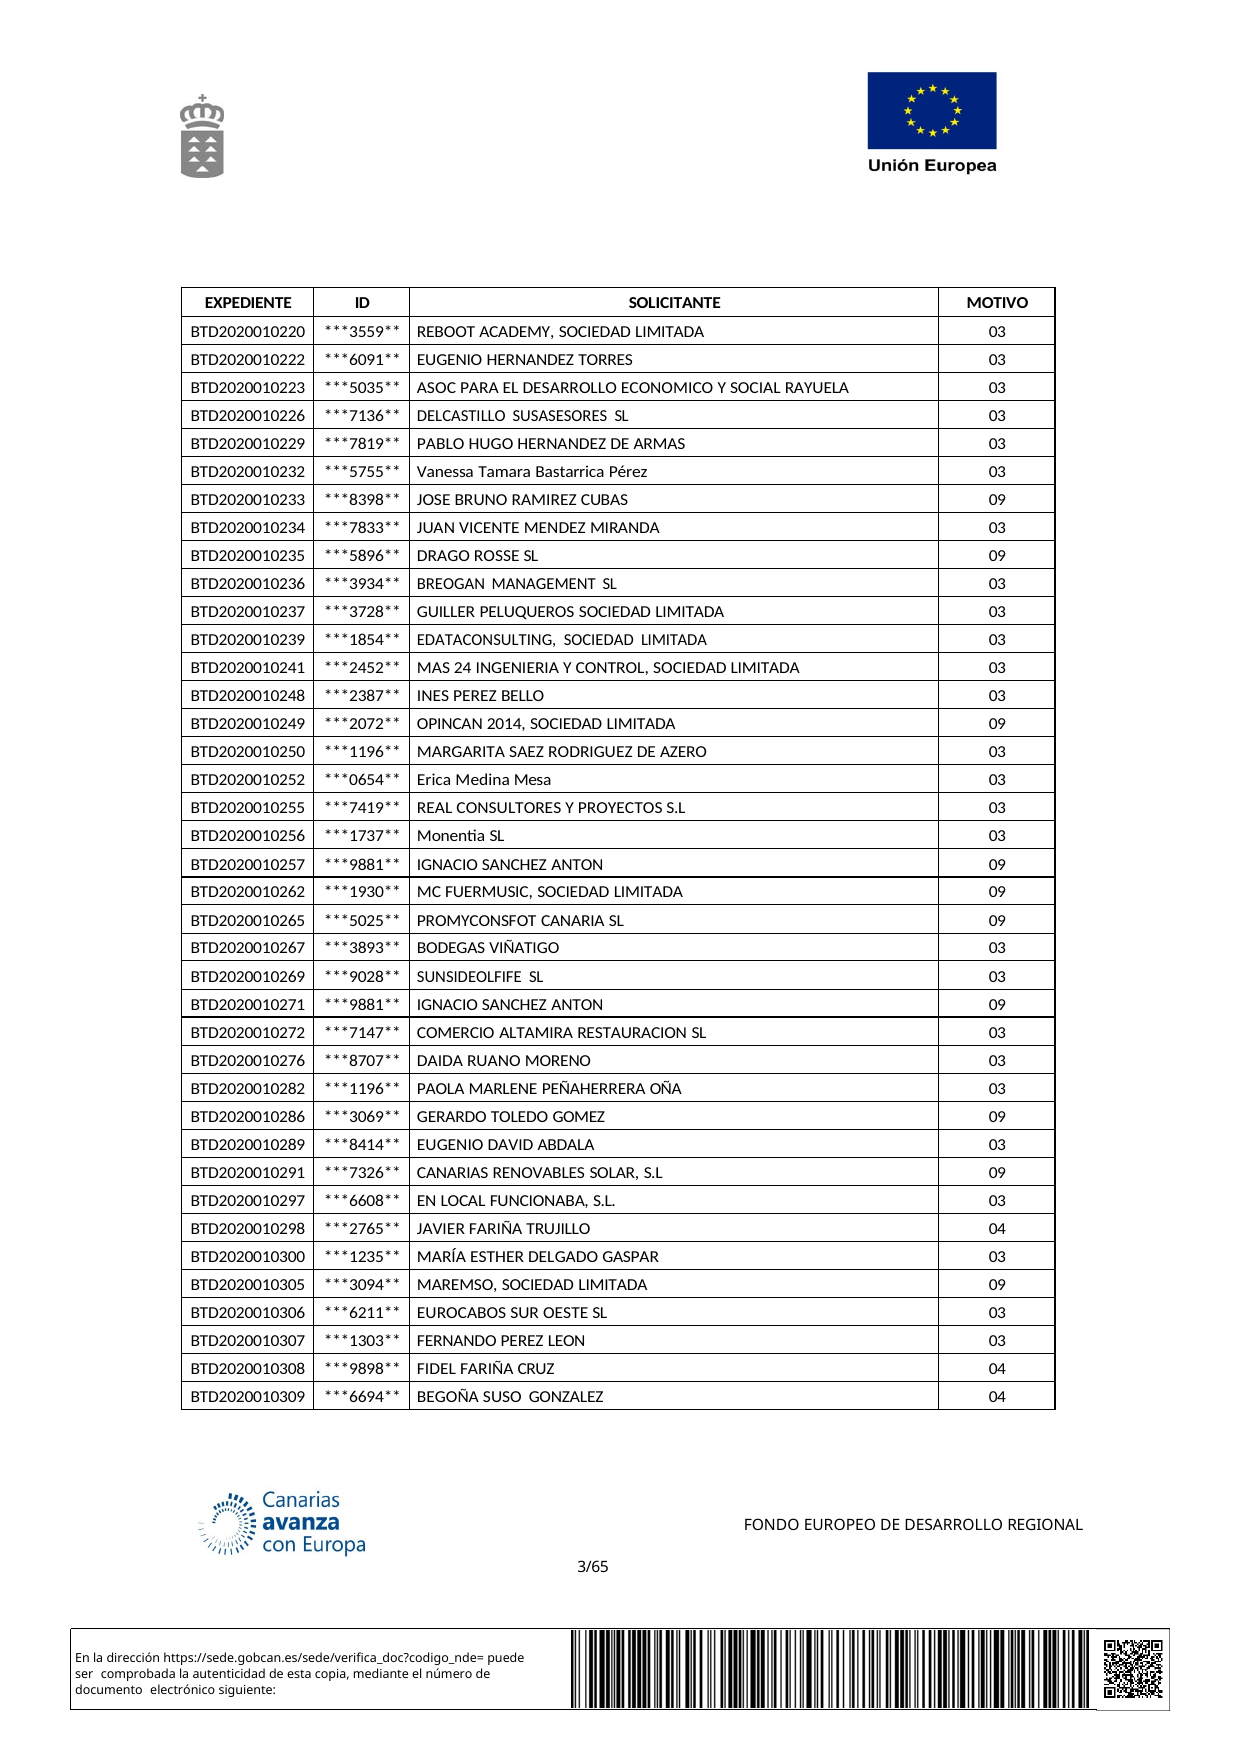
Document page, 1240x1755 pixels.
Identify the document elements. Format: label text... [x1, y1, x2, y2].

table_cell BTD2020010269 [182, 961, 313, 988]
table_cell 03 [939, 1046, 1054, 1072]
table_cell BTD2020010262 [182, 878, 313, 904]
table_cell ***3893** [314, 934, 409, 960]
table_cell BEGOÑA SUSO GONZALEZ [410, 1382, 938, 1409]
table_cell ***3069** [314, 1102, 409, 1128]
table_cell BTD2020010307 [182, 1326, 313, 1353]
table_header ID [314, 288, 409, 316]
table_cell PROMYCONSFOT CANARIA SL [410, 905, 938, 932]
table_cell ***5755** [314, 457, 409, 484]
table_cell BTD2020010229 [182, 429, 313, 456]
table_cell 03 [939, 653, 1054, 680]
table_cell 09 [939, 1158, 1054, 1184]
table_cell IGNACIO SANCHEZ ANTON [410, 849, 938, 876]
table_cell BTD2020010248 [182, 681, 313, 708]
table_cell ***3728** [314, 597, 409, 624]
table_cell 03 [939, 1130, 1054, 1157]
table_cell BTD2020010297 [182, 1186, 313, 1213]
table_cell ***9881** [314, 849, 409, 876]
table_cell 04 [939, 1382, 1054, 1409]
table_cell 03 [939, 934, 1054, 960]
table_cell MARÍA ESTHER DELGADO GASPAR [410, 1242, 938, 1269]
table_cell GUILLER PELUQUEROS SOCIEDAD LIMITADA [410, 597, 938, 624]
table_cell 03 [939, 681, 1054, 708]
table_cell 03 [939, 373, 1054, 400]
table_cell DAIDA RUANO MORENO [410, 1046, 938, 1072]
table_cell BTD2020010250 [182, 737, 313, 764]
table_cell ***5035** [314, 373, 409, 400]
table_cell ***8707** [314, 1046, 409, 1072]
table_cell 03 [939, 961, 1054, 988]
table_cell 09 [939, 878, 1054, 904]
table_cell ***7419** [314, 793, 409, 820]
table_cell ***1930** [314, 878, 409, 904]
table_cell BTD2020010300 [182, 1242, 313, 1269]
table_cell MAS 24 INGENIERIA Y CONTROL, SOCIEDAD LIMITADA [410, 653, 938, 680]
table_cell EN LOCAL FUNCIONABA, S.L. [410, 1186, 938, 1213]
table_cell EDATACONSULTING, SOCIEDAD LIMITADA [410, 625, 938, 652]
table_cell INES PEREZ BELLO [410, 681, 938, 708]
table_cell ***2072** [314, 709, 409, 736]
table_cell BTD2020010272 [182, 1018, 313, 1044]
table_cell REAL CONSULTORES Y PROYECTOS S.L [410, 793, 938, 820]
table_cell BTD2020010239 [182, 625, 313, 652]
table_cell BTD2020010265 [182, 905, 313, 932]
text FONDO EUROPEO DE DESARROLLO REGIONAL [743, 1514, 1181, 1535]
table_cell ***3559** [314, 317, 409, 344]
table_cell ***7326** [314, 1158, 409, 1184]
table_cell ***7819** [314, 429, 409, 456]
table_cell MC FUERMUSIC, SOCIEDAD LIMITADA [410, 878, 938, 904]
table_cell BTD2020010298 [182, 1214, 313, 1241]
table_cell EUGENIO HERNANDEZ TORRES [410, 345, 938, 372]
table_cell JAVIER FARIÑA TRUJILLO [410, 1214, 938, 1241]
table_cell BTD2020010252 [182, 765, 313, 792]
table_cell ***7136** [314, 401, 409, 428]
table_cell BTD2020010222 [182, 345, 313, 372]
table_cell BTD2020010291 [182, 1158, 313, 1184]
table_cell 09 [939, 849, 1054, 876]
table_cell 03 [939, 513, 1054, 540]
table_cell 03 [939, 625, 1054, 652]
table_cell 09 [939, 1102, 1054, 1128]
table_cell PABLO HUGO HERNANDEZ DE ARMAS [410, 429, 938, 456]
table_cell ***7147** [314, 1018, 409, 1044]
table_cell ***5896** [314, 541, 409, 568]
table_cell BTD2020010289 [182, 1130, 313, 1157]
table_cell Monentia SL [410, 821, 938, 848]
table_cell BTD2020010309 [182, 1382, 313, 1409]
table_cell 09 [939, 905, 1054, 932]
table_cell BTD2020010233 [182, 485, 313, 512]
table_cell ***2452** [314, 653, 409, 680]
table_cell COMERCIO ALTAMIRA RESTAURACION SL [410, 1018, 938, 1044]
table_cell BTD2020010220 [182, 317, 313, 344]
table_cell MARGARITA SAEZ RODRIGUEZ DE AZERO [410, 737, 938, 764]
table_cell ***9028** [314, 961, 409, 988]
table_cell ***1737** [314, 821, 409, 848]
table_cell ***0654** [314, 765, 409, 792]
table_cell 09 [939, 541, 1054, 568]
table_cell ***1303** [314, 1326, 409, 1353]
table_cell ***3094** [314, 1270, 409, 1297]
table_cell FERNANDO PEREZ LEON [410, 1326, 938, 1353]
table_cell GERARDO TOLEDO GOMEZ [410, 1102, 938, 1128]
table_cell BTD2020010305 [182, 1270, 313, 1297]
table_cell BTD2020010276 [182, 1046, 313, 1072]
table_header SOLICITANTE [410, 288, 938, 316]
table_cell 09 [939, 709, 1054, 736]
table_cell OPINCAN 2014, SOCIEDAD LIMITADA [410, 709, 938, 736]
table_cell ***9881** [314, 990, 409, 1016]
table_cell JOSE BRUNO RAMIREZ CUBAS [410, 485, 938, 512]
table_cell 03 [939, 317, 1054, 344]
table_cell 03 [939, 765, 1054, 792]
table_cell BTD2020010306 [182, 1298, 313, 1325]
table_cell BTD2020010241 [182, 653, 313, 680]
table_cell 03 [939, 569, 1054, 596]
table_cell BODEGAS VIÑATIGO [410, 934, 938, 960]
table_cell ***6694** [314, 1382, 409, 1409]
table_cell 03 [939, 345, 1054, 372]
table_cell BTD2020010226 [182, 401, 313, 428]
table_cell 03 [939, 1074, 1054, 1101]
table_cell 04 [939, 1214, 1054, 1241]
table_header EXPEDIENTE [182, 288, 313, 316]
table_cell 04 [939, 1354, 1054, 1381]
table_cell BREOGAN MANAGEMENT SL [410, 569, 938, 596]
table_cell BTD2020010237 [182, 597, 313, 624]
table_cell ***5025** [314, 905, 409, 932]
table_cell ***6091** [314, 345, 409, 372]
table_cell ASOC PARA EL DESARROLLO ECONOMICO Y SOCIAL RAYUELA [410, 373, 938, 400]
table_cell SUNSIDEOLFIFE SL [410, 961, 938, 988]
table_cell 03 [939, 793, 1054, 820]
text 3/65 [241, 1556, 945, 1577]
table_cell BTD2020010286 [182, 1102, 313, 1128]
table_cell BTD2020010267 [182, 934, 313, 960]
table_cell 03 [939, 457, 1054, 484]
table_cell ***2387** [314, 681, 409, 708]
table_cell BTD2020010282 [182, 1074, 313, 1101]
table_cell IGNACIO SANCHEZ ANTON [410, 990, 938, 1016]
table_cell REBOOT ACADEMY, SOCIEDAD LIMITADA [410, 317, 938, 344]
table_cell ***1854** [314, 625, 409, 652]
table_cell 03 [939, 737, 1054, 764]
table_cell ***6608** [314, 1186, 409, 1213]
table_cell ***7833** [314, 513, 409, 540]
table_cell 03 [939, 597, 1054, 624]
table_cell 03 [939, 1186, 1054, 1213]
table_cell 03 [939, 401, 1054, 428]
table_cell 03 [939, 1018, 1054, 1044]
table_cell ***6211** [314, 1298, 409, 1325]
table_cell ***8398** [314, 485, 409, 512]
table_header MOTIVO [939, 288, 1054, 316]
table_cell EUROCABOS SUR OESTE SL [410, 1298, 938, 1325]
table_cell 09 [939, 990, 1054, 1016]
table_cell BTD2020010235 [182, 541, 313, 568]
table_cell BTD2020010223 [182, 373, 313, 400]
table_cell DELCASTILLO SUSASESORES SL [410, 401, 938, 428]
table_cell BTD2020010271 [182, 990, 313, 1016]
table_cell DRAGO ROSSE SL [410, 541, 938, 568]
table_cell ***3934** [314, 569, 409, 596]
table_cell JUAN VICENTE MENDEZ MIRANDA [410, 513, 938, 540]
table_cell 03 [939, 429, 1054, 456]
table_cell FIDEL FARIÑA CRUZ [410, 1354, 938, 1381]
table_cell BTD2020010234 [182, 513, 313, 540]
table_cell ***1235** [314, 1242, 409, 1269]
table_cell BTD2020010236 [182, 569, 313, 596]
table_cell 09 [939, 1270, 1054, 1297]
table_cell ***1196** [314, 737, 409, 764]
table_cell PAOLA MARLENE PEÑAHERRERA OÑA [410, 1074, 938, 1101]
table_cell 03 [939, 1298, 1054, 1325]
table_cell Vanessa Tamara Bastarrica Pérez [410, 457, 938, 484]
table_cell CANARIAS RENOVABLES SOLAR, S.L [410, 1158, 938, 1184]
table_cell 03 [939, 1326, 1054, 1353]
table_cell 09 [939, 485, 1054, 512]
table_cell BTD2020010249 [182, 709, 313, 736]
table_cell ***1196** [314, 1074, 409, 1101]
table_cell ***8414** [314, 1130, 409, 1157]
table_cell BTD2020010256 [182, 821, 313, 848]
table_cell BTD2020010232 [182, 457, 313, 484]
table_cell Erica Medina Mesa [410, 765, 938, 792]
table_cell EUGENIO DAVID ABDALA [410, 1130, 938, 1157]
table_cell 03 [939, 821, 1054, 848]
table_cell BTD2020010257 [182, 849, 313, 876]
table_cell ***2765** [314, 1214, 409, 1241]
table_cell ***9898** [314, 1354, 409, 1381]
table_cell MAREMSO, SOCIEDAD LIMITADA [410, 1270, 938, 1297]
table_cell BTD2020010308 [182, 1354, 313, 1381]
table_cell 03 [939, 1242, 1054, 1269]
table_cell BTD2020010255 [182, 793, 313, 820]
